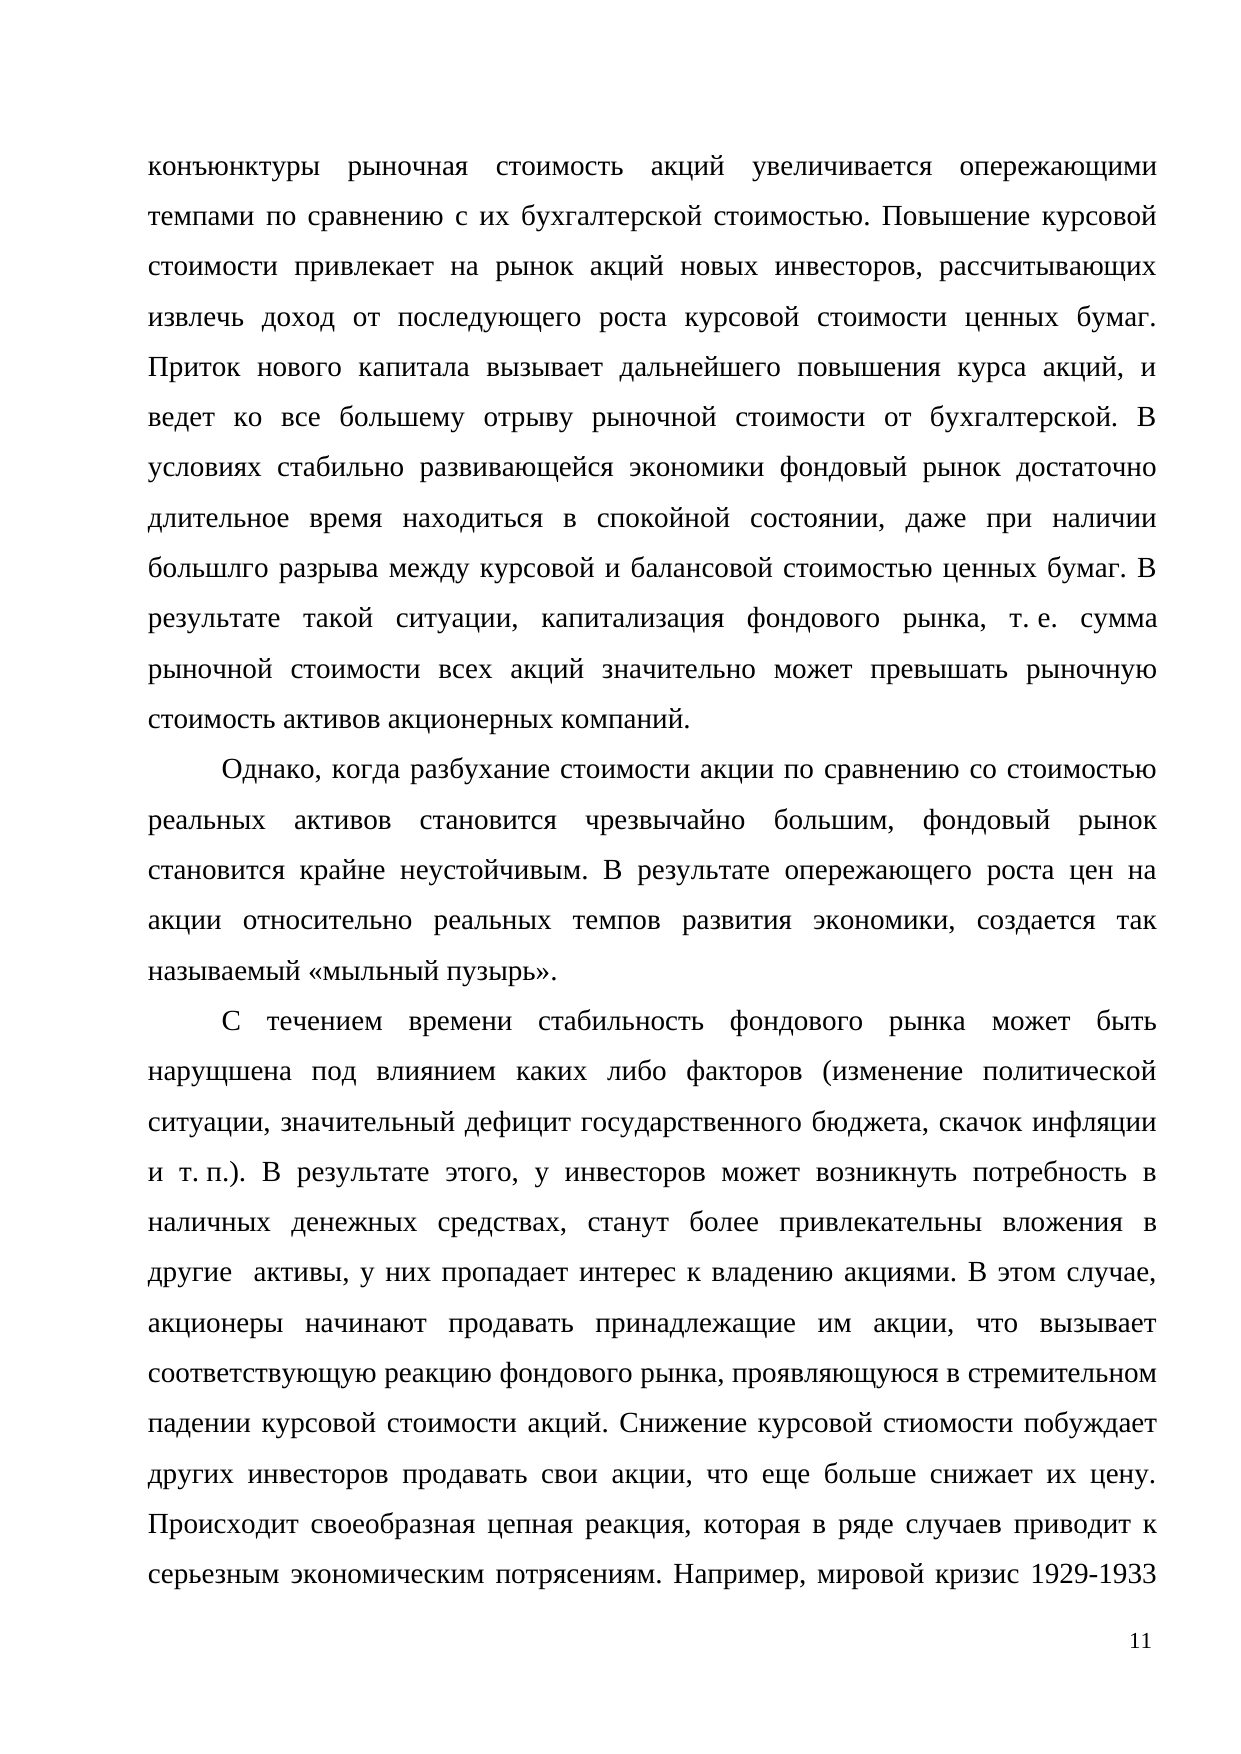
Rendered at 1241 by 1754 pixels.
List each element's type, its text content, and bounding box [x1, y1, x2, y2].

text конъюнктуры рыночная стоимость акций увеличивается опережающими темпами по сравнению с их бухгалтерской стоимостью. Повышение курсовой стоимости привлекает на рынок акций новых инвесторов, рассчитывающих извлечь доход от последующего роста курсовой стоимости ценных бумаг. Приток нового капитала вызывает дальнейшего повышения курса акций, и ведет ко все большему отрыву рыночной стоимости от бухгалтерской. В условиях стабильно развивающейся экономики фондовый рынок достаточно длительное время находиться в спокойной состоянии, даже при наличии большлго разрыва между курсовой и балансовой стоимостью ценных бумаг. В результате такой ситуации, капитализация фондового рынка, т. е. сумма рыночной стоимости всех акций значительно может превышать рыночную стоимость активов акционерных компаний. [148, 148, 1158, 735]
text Однако, когда разбухание стоимости акции по сравнению со стоимостью реальных активов становится чрезвычайно большим, фондовый рынок становится крайне неустойчивым. В результате опережающего роста цен на акции относительно реальных темпов развития экономики, создается так называемый «мыльный пузырь». [148, 751, 1158, 986]
text С течением времени стабильность фондового рынка может быть нарущшена под влиянием каких либо факторов (изменение политической ситуации, значительный дефицит государственного бюджета, скачок инфляции и т. п.). В результате этого, у инвесторов может возникнуть потребность в наличных денежных средствах, станут более привлекательны вложения в другие активы, у них пропадает интерес к владению акциями. В этом случае, акционеры начинают продавать принадлежащие им акции, что вызывает соответствующую реакцию фондового рынка, проявляющуюся в стремительном падении курсовой стоимости акций. Снижение курсовой стиомости побуждает других инвесторов продавать свои акции, что еще больше снижает их цену. Происходит своеобразная цепная реакция, которая в ряде случаев приводит к серьезным экономическим потрясениям. Например, мировой кризис 1929-1933 [148, 1003, 1158, 1590]
